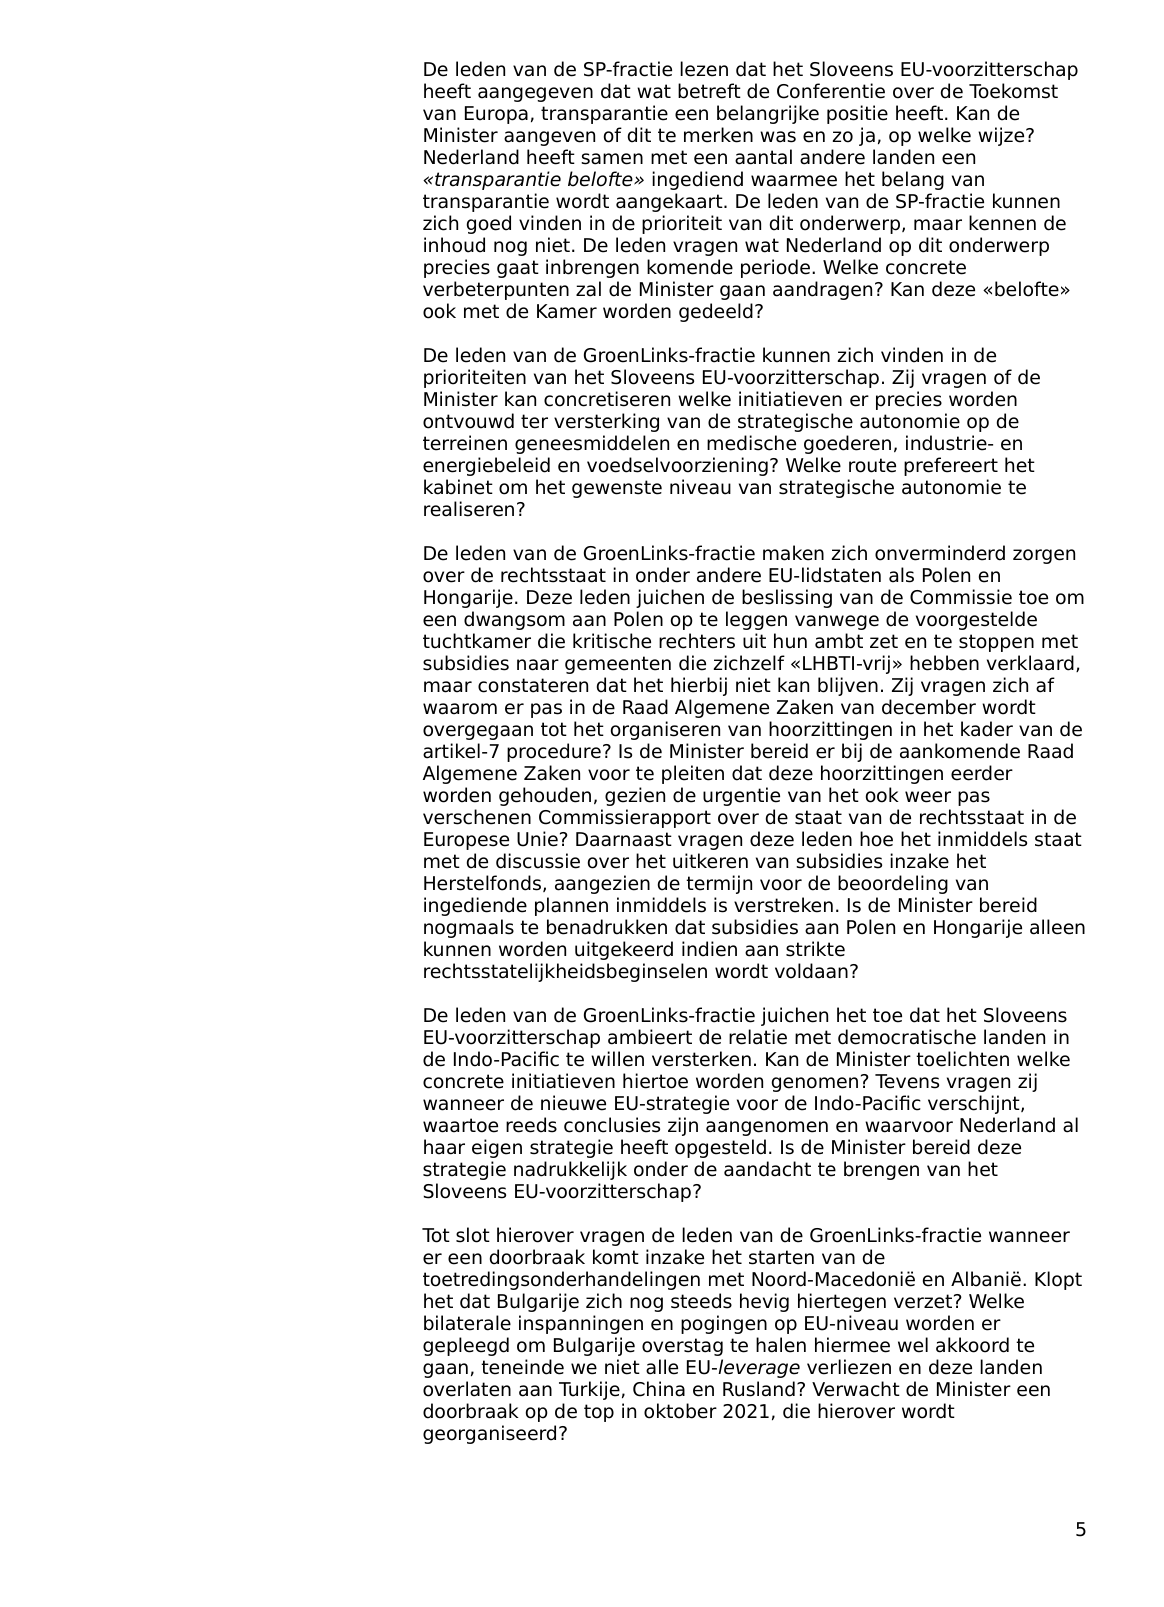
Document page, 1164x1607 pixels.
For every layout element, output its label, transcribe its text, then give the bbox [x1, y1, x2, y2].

text De leden van de GroenLinks-fractie juichen het toe dat het Sloveens EU-voorzitterschap ambieert de relatie met democratische landen in de Indo-Pacific te willen versterken. Kan de Minister toelichten welke concrete initiatieven hiertoe worden genomen? Tevens vragen zij wanneer de nieuwe EU-strategie voor de Indo-Pacific verschijnt, waartoe reeds conclusies zijn aangenomen en waarvoor Nederland al haar eigen strategie heeft opgesteld. Is de Minister bereid deze strategie nadrukkelijk onder de aandacht te brengen van het Sloveens EU-voorzitterschap? [422, 1005, 1087, 1203]
text De leden van de GroenLinks-fractie maken zich onverminderd zorgen over de rechtsstaat in onder andere EU-lidstaten als Polen en Hongarije. Deze leden juichen de beslissing van de Commissie toe om een dwangsom aan Polen op te leggen vanwege de voorgestelde tuchtkamer die kritische rechters uit hun ambt zet en te stoppen met subsidies naar gemeenten die zichzelf «LHBTI-vrij» hebben verklaard, maar constateren dat het hierbij niet kan blijven. Zij vragen zich af waarom er pas in de Raad Algemene Zaken van december wordt overgegaan tot het organiseren van hoorzittingen in het kader van de artikel-7 procedure? Is de Minister bereid er bij de aankomende Raad Algemene Zaken voor te pleiten dat deze hoorzittingen eerder worden gehouden, gezien de urgentie van het ook weer pas verschenen Commissierapport over de staat van de rechtsstaat in de Europese Unie? Daarnaast vragen deze leden hoe het inmiddels staat met de discussie over het uitkeren van subsidies inzake het Herstelfonds, aangezien de termijn voor de beoordeling van ingediende plannen inmiddels is verstreken. Is de Minister bereid nogmaals te benadrukken dat subsidies aan Polen en Hongarije alleen kunnen worden uitgekeerd indien aan strikte rechtsstatelijkheidsbeginselen wordt voldaan? [422, 543, 1087, 983]
text Tot slot hierover vragen de leden van de GroenLinks-fractie wanneer er een doorbraak komt inzake het starten van de toetredingsonderhandelingen met Noord-Macedonië en Albanië. Klopt het dat Bulgarije zich nog steeds hevig hiertegen verzet? Welke bilaterale inspanningen en pogingen op EU-niveau worden er gepleegd om Bulgarije overstag te halen hiermee wel akkoord te gaan, teneinde we niet alle EU-leverage verliezen en deze landen overlaten aan Turkije, China en Rusland? Verwacht de Minister een doorbraak op de top in oktober 2021, die hierover wordt georganiseerd? [422, 1225, 1087, 1444]
text De leden van de SP-fractie lezen dat het Sloveens EU-voorzitterschap heeft aangegeven dat wat betreft de Conferentie over de Toekomst van Europa, transparantie een belangrijke positie heeft. Kan de Minister aangeven of dit te merken was en zo ja, op welke wijze? Nederland heeft samen met een aantal andere landen een «transparantie belofte» ingediend waarmee het belang van transparantie wordt aangekaart. De leden van de SP-fractie kunnen zich goed vinden in de prioriteit van dit onderwerp, maar kennen de inhoud nog niet. De leden vragen wat Nederland op dit onderwerp precies gaat inbrengen komende periode. Welke concrete verbeterpunten zal de Minister gaan aandragen? Kan deze «belofte» ook met de Kamer worden gedeeld? [422, 59, 1087, 323]
text De leden van de GroenLinks-fractie kunnen zich vinden in de prioriteiten van het Sloveens EU-voorzitterschap. Zij vragen of de Minister kan concretiseren welke initiatieven er precies worden ontvouwd ter versterking van de strategische autonomie op de terreinen geneesmiddelen en medische goederen, industrie- en energiebeleid en voedselvoorziening? Welke route prefereert het kabinet om het gewenste niveau van strategische autonomie te realiseren? [422, 345, 1087, 521]
